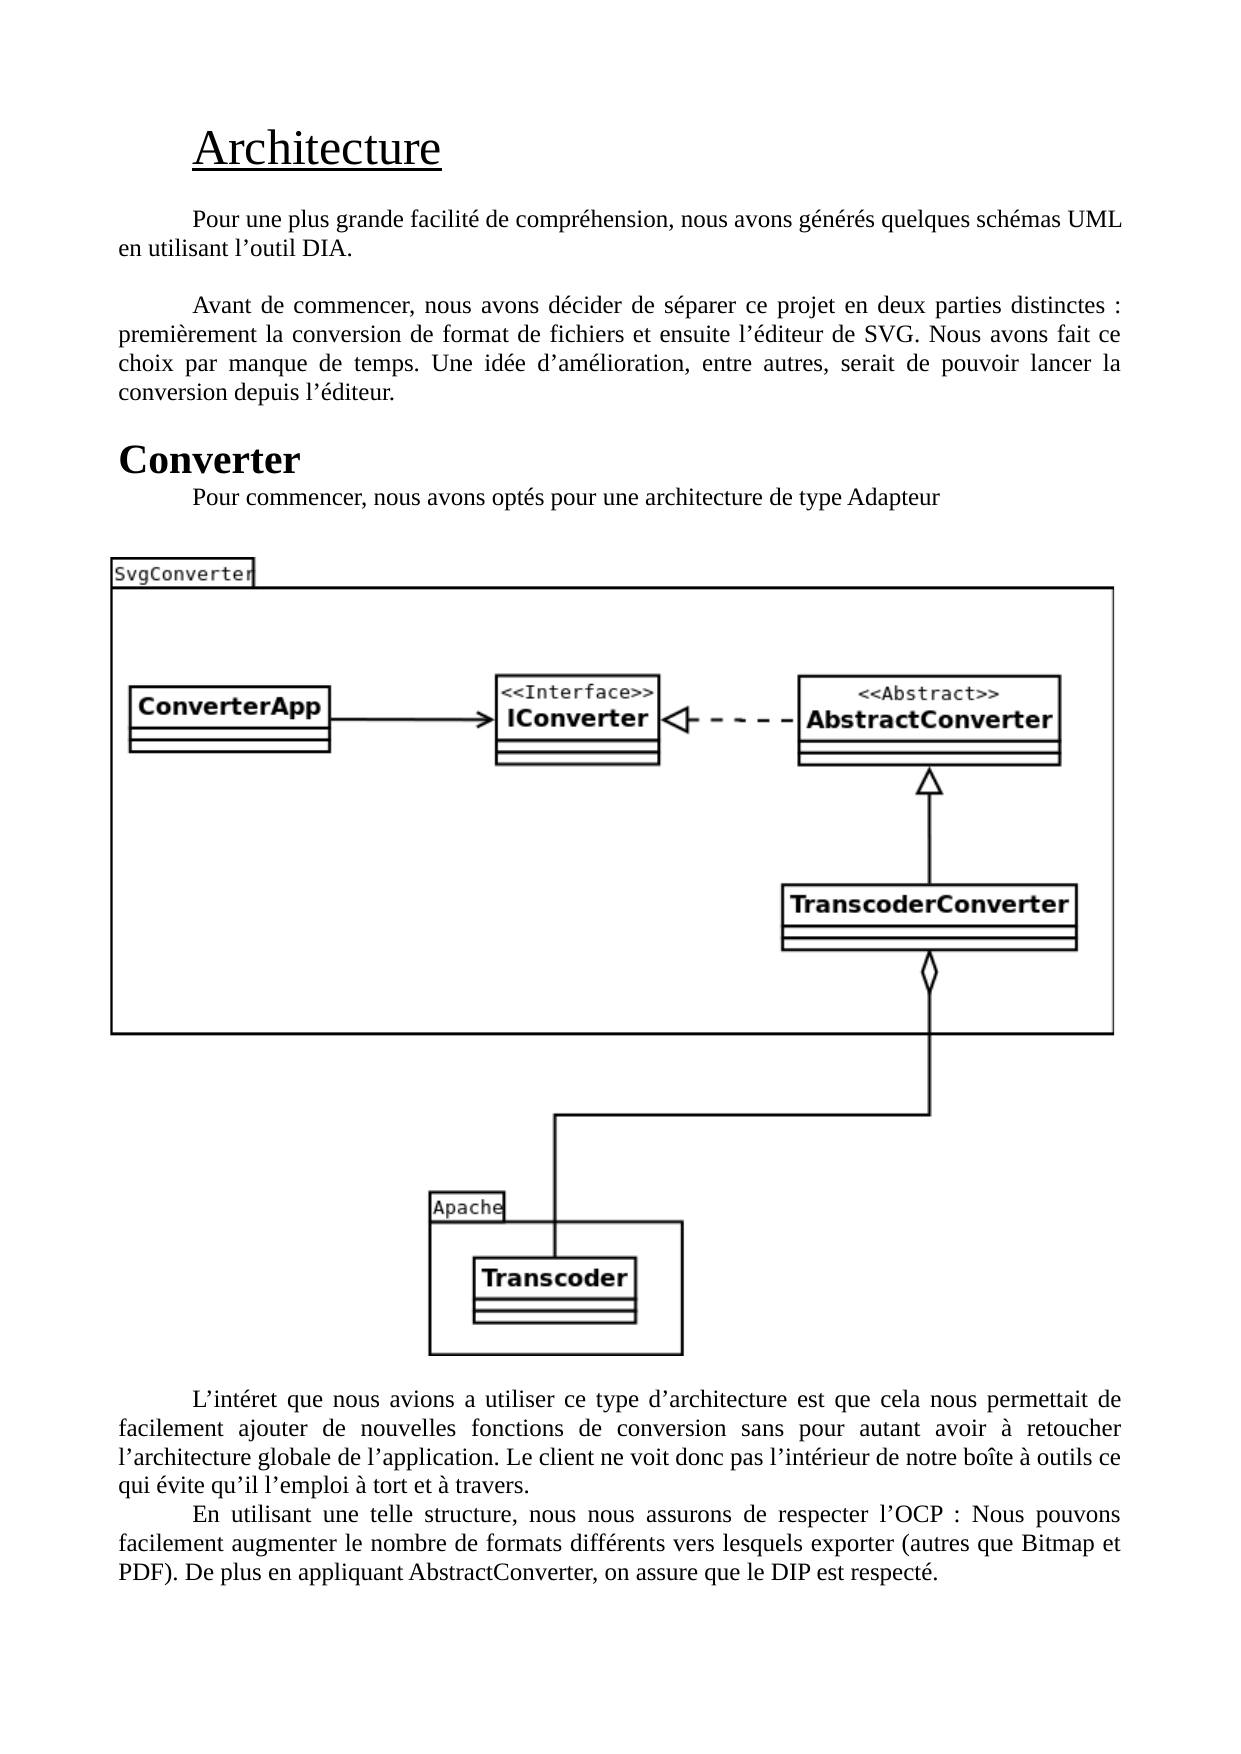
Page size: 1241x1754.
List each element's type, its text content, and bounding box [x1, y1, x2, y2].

text Converter [118, 434, 1122, 482]
picture [110, 557, 1115, 1356]
text Pour commencer, nous avons optés pour une architecture de type Adapteur [118, 482, 1122, 511]
text Avant de commencer, nous avons décider de séparer ce projet en deux parties distinctes : premièrement la conversion de format de fichiers et ensuite l’éditeur de SVG. Nous avons fait ce choix par manque de temps. Une idée d’amélioration, entre autres, serait de pouvoir lancer la conversion depuis l’éditeur. [118, 291, 1122, 406]
text Architecture [118, 118, 1122, 176]
text L’intéret que nous avions a utiliser ce type d’architecture est que cela nous permettait de facilement ajouter de nouvelles fonctions de conversion sans pour autant avoir à retoucher l’architecture globale de l’application. Le client ne voit donc pas l’intérieur de notre boîte à outils ce qui évite qu’il l’emploi à tort et à travers. [118, 1384, 1122, 1499]
text Pour une plus grande facilité de compréhension, nous avons générés quelques schémas UML en utilisant l’outil DIA. [118, 204, 1122, 262]
text En utilisant une telle structure, nous nous assurons de respecter l’OCP : Nous pouvons facilement augmenter le nombre de formats différents vers lesquels exporter (autres que Bitmap et PDF). De plus en appliquant AbstractConverter, on assure que le DIP est respecté. [118, 1499, 1122, 1585]
